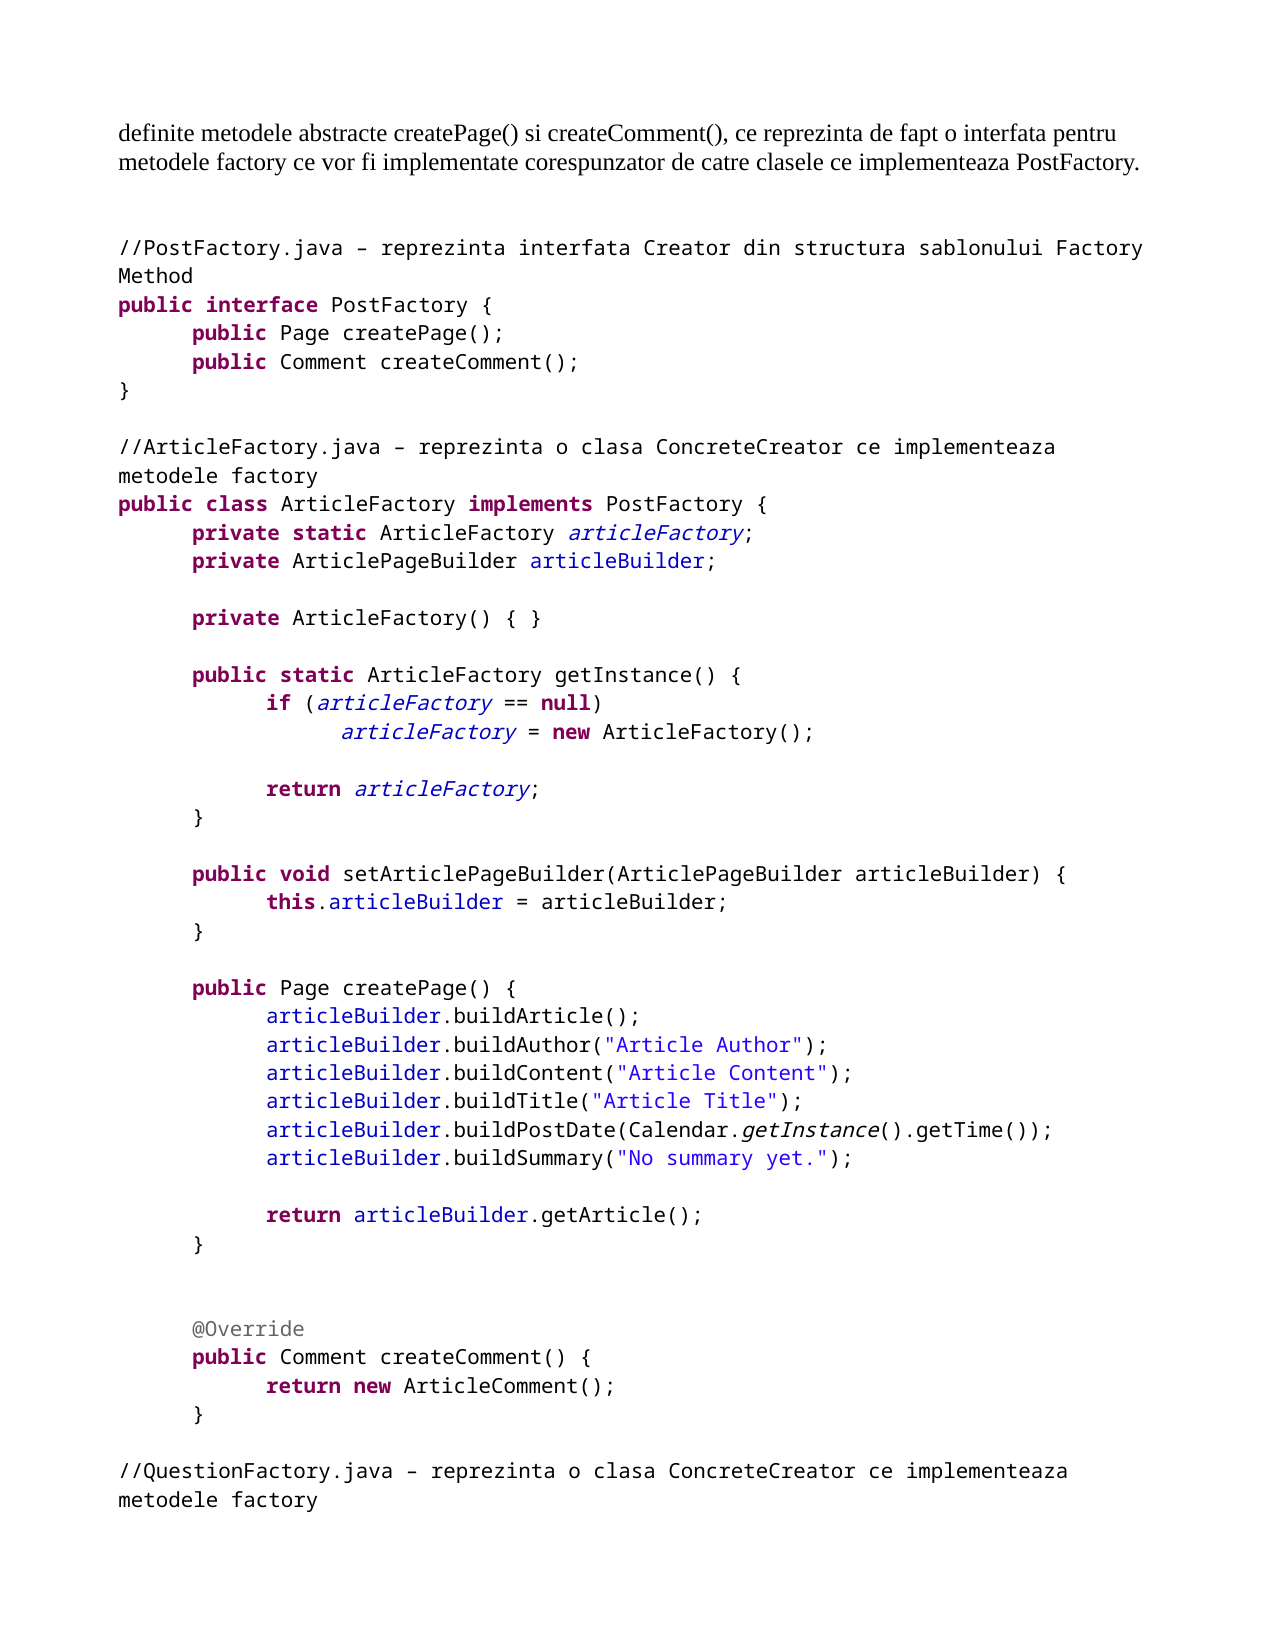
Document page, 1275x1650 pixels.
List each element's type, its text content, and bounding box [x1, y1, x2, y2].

text definite metodele abstracte createPage() si createComment(), ce reprezinta de fapt o interfata pentru metodele factory ce vor fi implementate corespunzator de catre clasele ce implementeaza PostFactory. [118, 118, 1157, 176]
text articleBuilder.buildTitle("Article Title"); [118, 1087, 1157, 1115]
text } [118, 375, 1157, 404]
text articleBuilder.buildAuthor("Article Author"); [118, 1030, 1157, 1058]
text return articleFactory; [118, 774, 1157, 802]
text articleBuilder.buildContent("Article Content"); [118, 1058, 1157, 1087]
text public void setArticlePageBuilder(ArticlePageBuilder articleBuilder) { [118, 859, 1157, 887]
text public Comment createComment(); [118, 347, 1157, 375]
text private static ArticleFactory articleFactory; [118, 518, 1157, 546]
text return new ArticleComment(); [118, 1371, 1157, 1399]
text return articleBuilder.getArticle(); [118, 1200, 1157, 1229]
text public Comment createComment() { [118, 1342, 1157, 1371]
text if (articleFactory == null) [118, 688, 1157, 717]
text public static ArticleFactory getInstance() { [118, 660, 1157, 688]
text private ArticleFactory() { } [118, 603, 1157, 632]
text articleBuilder.buildSummary("No summary yet."); [118, 1143, 1157, 1172]
text } [118, 1399, 1157, 1428]
text //PostFactory.java – reprezinta interfata Creator din structura sablonului Factory Method [118, 233, 1157, 290]
text public Page createPage(); [118, 318, 1157, 347]
text articleFactory = new ArticleFactory(); [118, 717, 1157, 745]
text public class ArticleFactory implements PostFactory { [118, 489, 1157, 518]
text } [118, 802, 1157, 831]
text private ArticlePageBuilder articleBuilder; [118, 546, 1157, 575]
text this.articleBuilder = articleBuilder; [118, 887, 1157, 916]
text } [118, 916, 1157, 944]
text public interface PostFactory { [118, 290, 1157, 318]
text public Page createPage() { [118, 973, 1157, 1001]
text //ArticleFactory.java – reprezinta o clasa ConcreteCreator ce implementeaza metodele factory [118, 432, 1157, 489]
text articleBuilder.buildPostDate(Calendar.getInstance().getTime()); [118, 1115, 1157, 1143]
text } [118, 1229, 1157, 1257]
text //QuestionFactory.java – reprezinta o clasa ConcreteCreator ce implementeaza metodele factory [118, 1456, 1157, 1513]
text articleBuilder.buildArticle(); [118, 1001, 1157, 1030]
text @Override [118, 1314, 1157, 1342]
